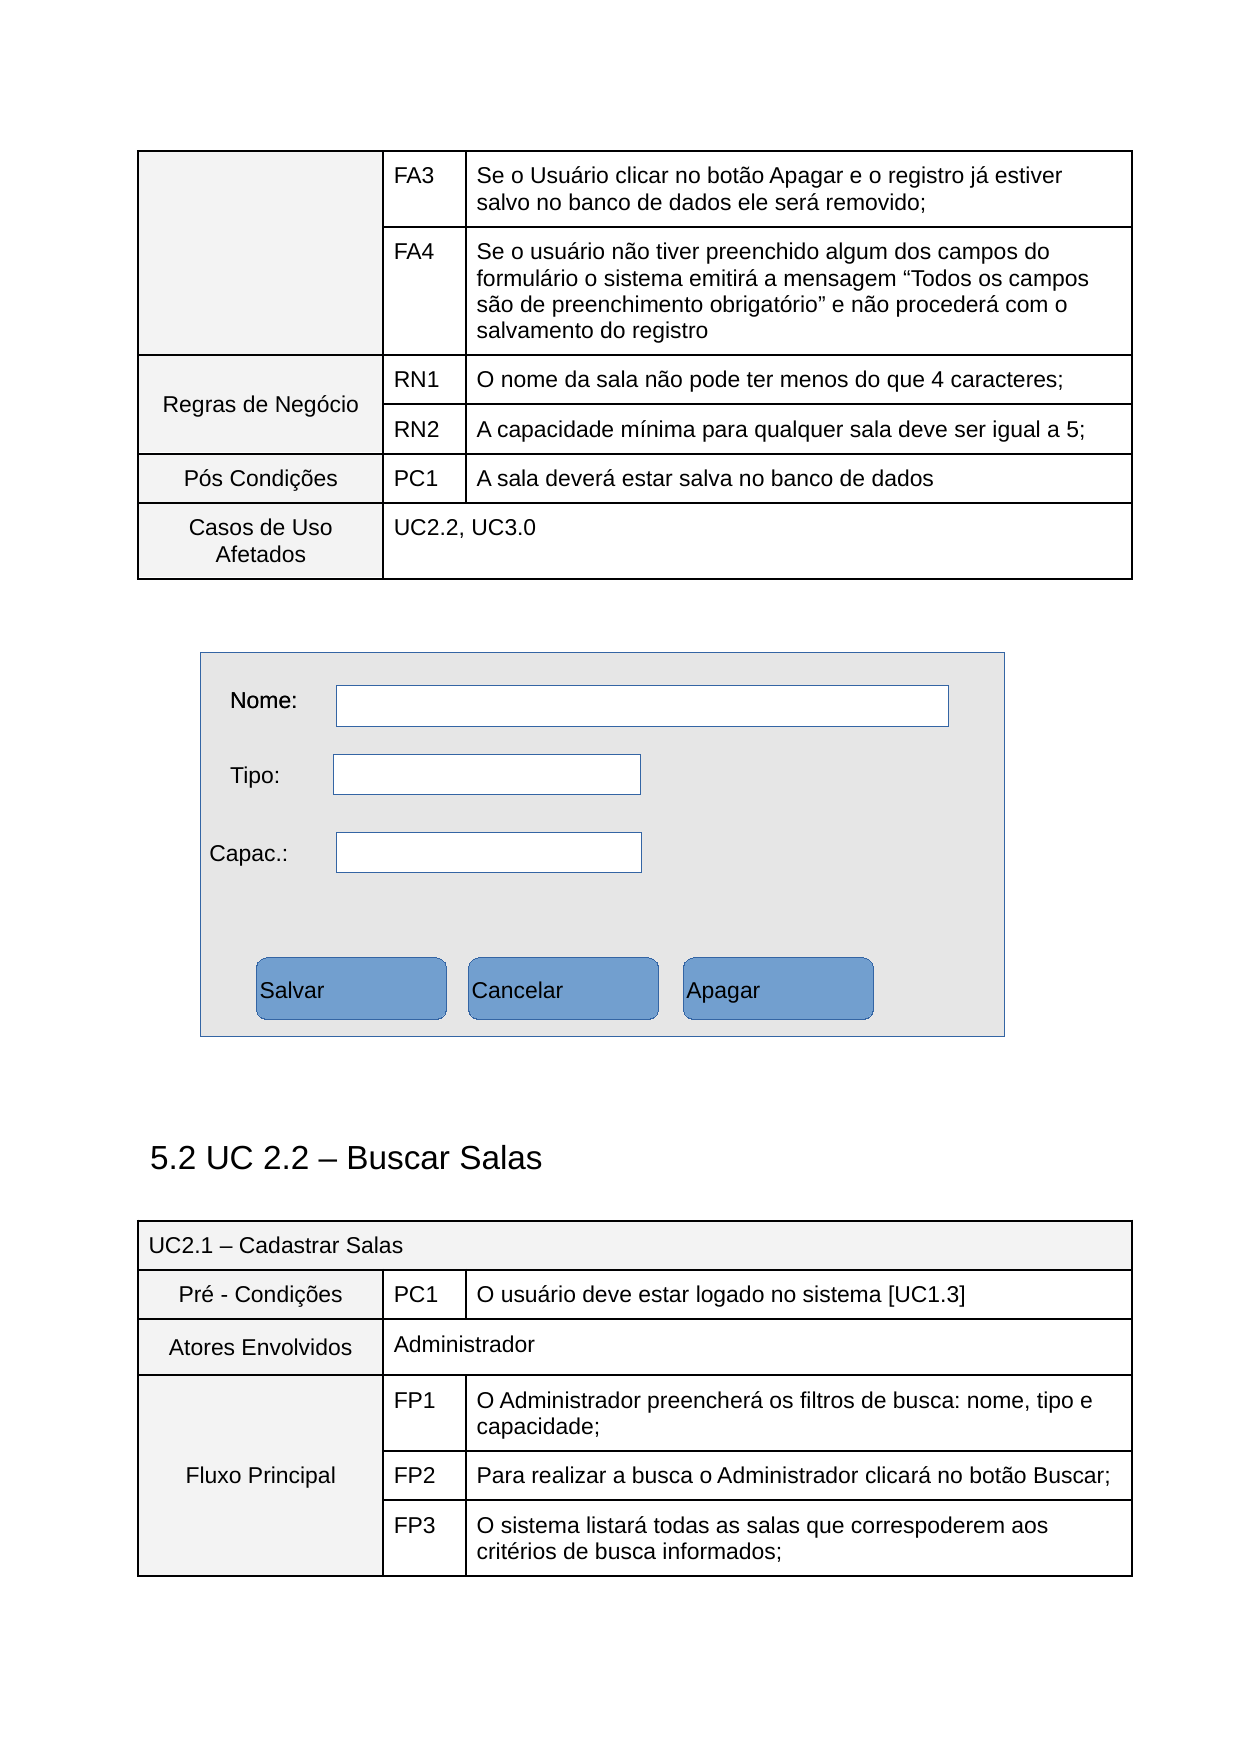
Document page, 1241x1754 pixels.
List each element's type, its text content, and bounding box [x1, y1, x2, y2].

table_cell RN1 [384, 356, 465, 403]
table_cell Administrador [384, 1320, 1131, 1374]
table_cell A sala deverá estar salva no banco de dados [467, 455, 1131, 502]
table_cell FP1 [384, 1376, 465, 1450]
table_cell Se o usuário não tiver preenchido algum dos campos do formulário o sistema emitirá a mensagem “Todos os campos são de preenchimento obrigatório” e não procederá com o salvamento do registro [467, 228, 1131, 354]
table_cell PC1 [384, 455, 465, 502]
table_header UC2.1 – Cadastrar Salas [139, 1222, 1131, 1269]
table_cell A capacidade mínima para qualquer sala deve ser igual a 5; [467, 405, 1131, 452]
table_cell Casos de Uso Afetados [139, 504, 382, 577]
table_cell [139, 152, 382, 354]
table_cell Para realizar a busca o Administrador clicará no botão Buscar; [467, 1452, 1131, 1499]
table_cell O Administrador preencherá os filtros de busca: nome, tipo e capacidade; [467, 1376, 1131, 1450]
table_cell FA4 [384, 228, 465, 354]
table_cell Atores Envolvidos [139, 1320, 382, 1374]
table_cell PC1 [384, 1271, 465, 1318]
table_cell Fluxo Principal [139, 1376, 382, 1575]
subtitle 5.2 UC 2.2 – Buscar Salas [150, 1138, 1090, 1177]
table_cell O nome da sala não pode ter menos do que 4 caracteres; [467, 356, 1131, 403]
table_cell FA3 [384, 152, 465, 226]
table_cell Pré - Condições [139, 1271, 382, 1318]
table_cell O usuário deve estar logado no sistema [UC1.3] [467, 1271, 1131, 1318]
table_cell Se o Usuário clicar no botão Apagar e o registro já estiver salvo no banco de dados ele será removido; [467, 152, 1131, 226]
table_cell O sistema listará todas as salas que correspoderem aos critérios de busca informados; [467, 1501, 1131, 1575]
table_cell FP3 [384, 1501, 465, 1575]
table_cell RN2 [384, 405, 465, 452]
table_cell FP2 [384, 1452, 465, 1499]
table_cell Regras de Negócio [139, 356, 382, 452]
table_cell UC2.2, UC3.0 [384, 504, 1131, 577]
table_cell Pós Condições [139, 455, 382, 502]
